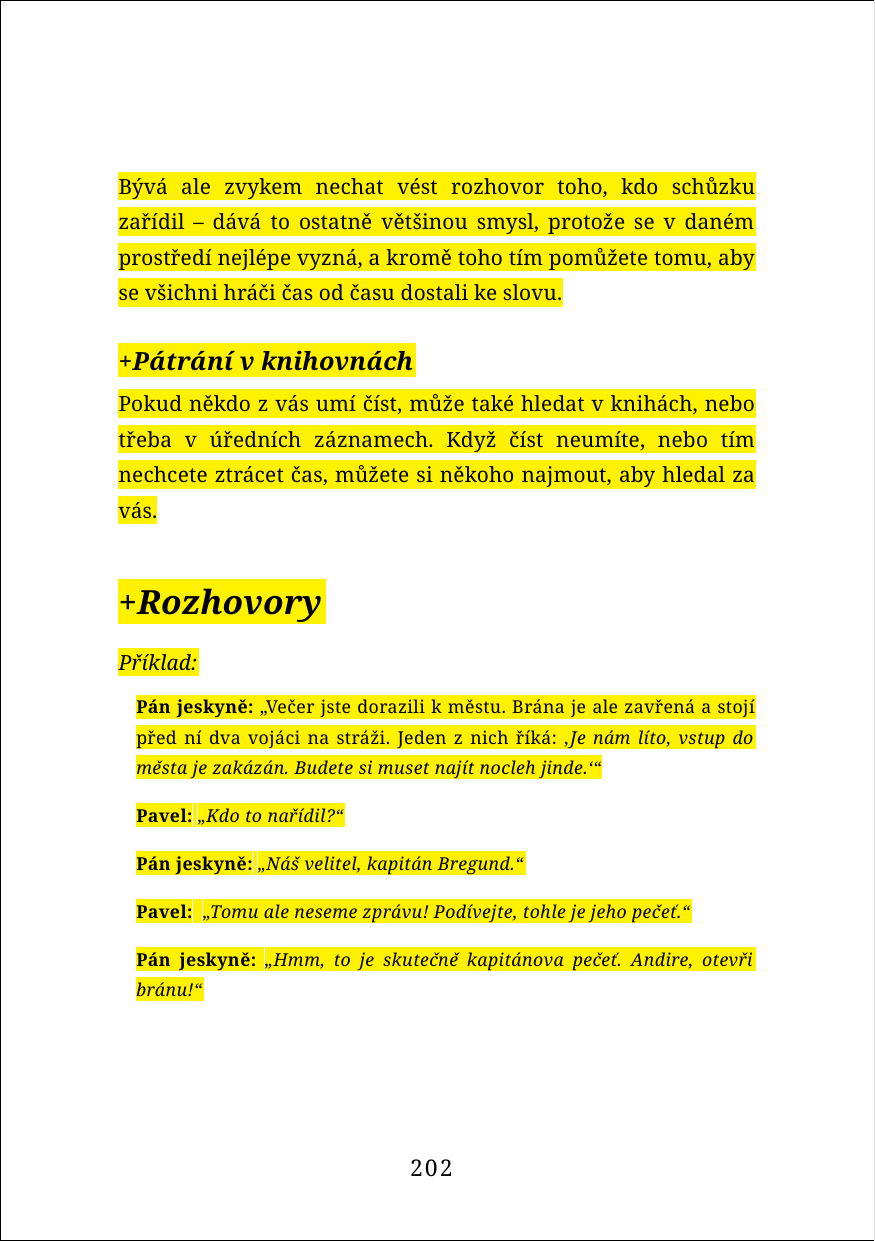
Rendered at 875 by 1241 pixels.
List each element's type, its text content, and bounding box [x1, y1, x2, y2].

text Pavel: „Kdo to nařídil?“ [136, 803, 756, 827]
text Pokud někdo z vás umí číst, může také hledat v knihách, nebo třeba v úředních záznamech. Když číst neumíte, nebo tím nechcete ztrácet čas, můžete si někoho najmout, aby hledal za vás. [118, 389, 756, 524]
text Bývá ale zvykem nechat vést rozhovor toho, kdo schůzku zařídil – dává to ostatně většinou smysl, protože se v daném prostředí nejlépe vyzná, a kromě toho tím pomůžete tomu, aby se všichni hráči čas od času dostali ke slovu. [118, 172, 756, 307]
subtitle +Rozhovory [118, 578, 756, 624]
subtitle +Pátrání v knihovnách [118, 343, 756, 377]
text Pán jeskyně: „Večer jste dorazili k městu. Brána je ale zavřená a stojí před ní dva vojáci na stráži. Jeden z nich říká: ‚Je nám líto, vstup do města je zakázán. Budete si muset najít nocleh jinde.‘“ [136, 695, 756, 779]
text Pán jeskyně: „Náš velitel, kapitán Bregund.“ [136, 851, 756, 875]
text Příklad: [118, 648, 756, 676]
text Pán jeskyně: „Hmm, to je skutečně kapitánova pečeť. Andire, otevři bránu!“ [136, 947, 756, 1001]
text Pavel: „Tomu ale neseme zprávu! Podívejte, tohle je jeho pečeť.“ [136, 899, 756, 923]
